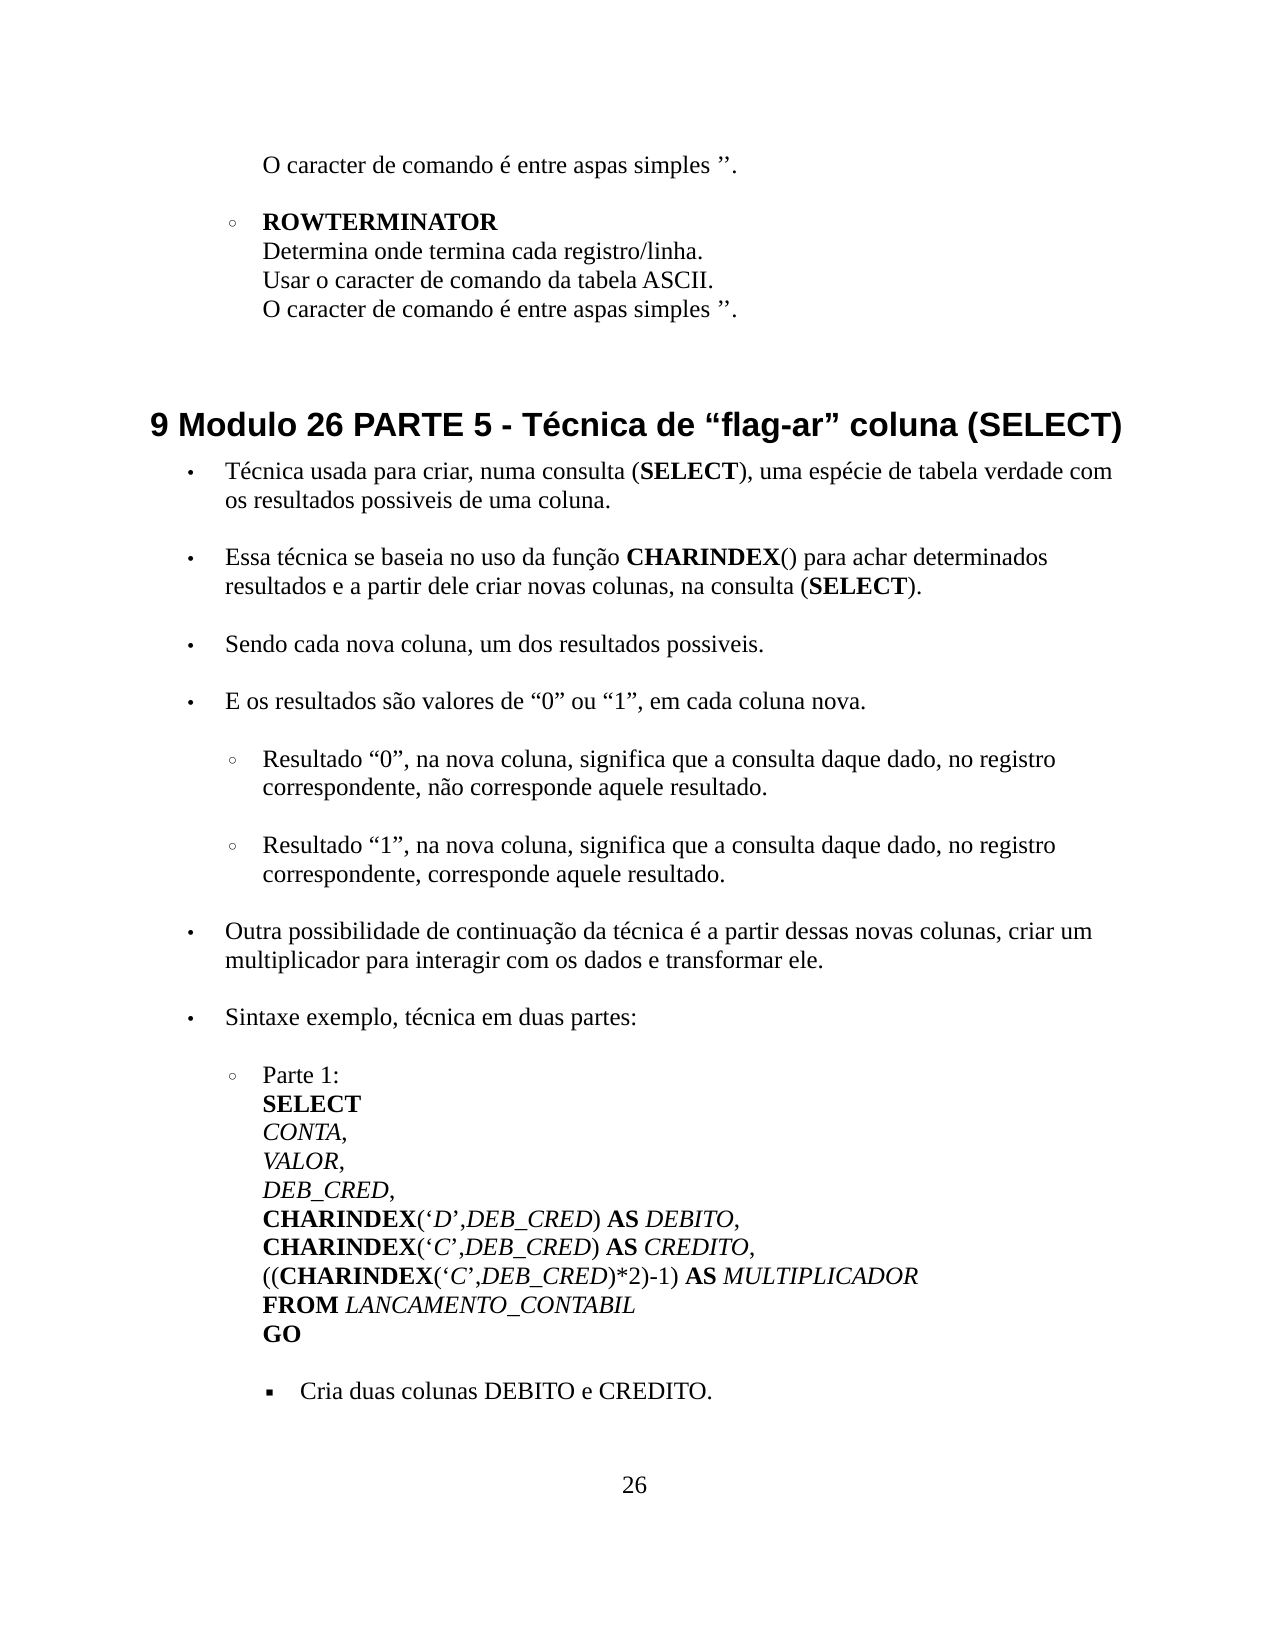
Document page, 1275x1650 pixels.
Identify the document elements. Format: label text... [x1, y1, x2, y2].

list Resultado “0”, na nova coluna, significa que a consulta daque dado, no registro correspondente, não corresponde aquele resultado. [225, 744, 1125, 830]
list Essa técnica se baseia no uso da função CHARINDEX() para achar determinados resultados e a partir dele criar novas colunas, na consulta (SELECT). [187, 542, 1125, 629]
list Técnica usada para criar, numa consulta (SELECT), uma espécie de tabela verdade com os resultados possiveis de uma coluna. [187, 456, 1125, 542]
list Sintaxe exemplo, técnica em duas partes: [187, 1002, 1125, 1060]
list Cria duas colunas DEBITO e CREDITO. [262, 1376, 1125, 1434]
list E os resultados são valores de “0” ou “1”, em cada coluna nova. [187, 686, 1125, 744]
list O caracter de comando é entre aspas simples ’’. [225, 150, 1125, 207]
list Sendo cada nova coluna, um dos resultados possiveis. [187, 629, 1125, 686]
subtitle 9 Modulo 26 PARTE 5 - Técnica de “flag-ar” coluna (SELECT) [150, 405, 1125, 444]
list Outra possibilidade de continuação da técnica é a partir dessas novas colunas, criar um multiplicador para interagir com os dados e transformar ele. [187, 916, 1125, 1002]
list Parte 1: SELECT CONTA, VALOR, DEB_CRED, CHARINDEX(‘D’,DEB_CRED) AS DEBITO, CHARINDEX(‘C’,DEB_CRED) AS CREDITO, ((CHARINDEX(‘C’,DEB_CRED)*2)-1) AS MULTIPLICADOR FROM LANCAMENTO_CONTABIL GO [225, 1060, 1125, 1376]
list Resultado “1”, na nova coluna, significa que a consulta daque dado, no registro correspondente, corresponde aquele resultado. [225, 830, 1125, 916]
list ROWTERMINATOR Determina onde termina cada registro/linha. Usar o caracter de comando da tabela ASCII. O caracter de comando é entre aspas simples ’’. [225, 207, 1125, 351]
